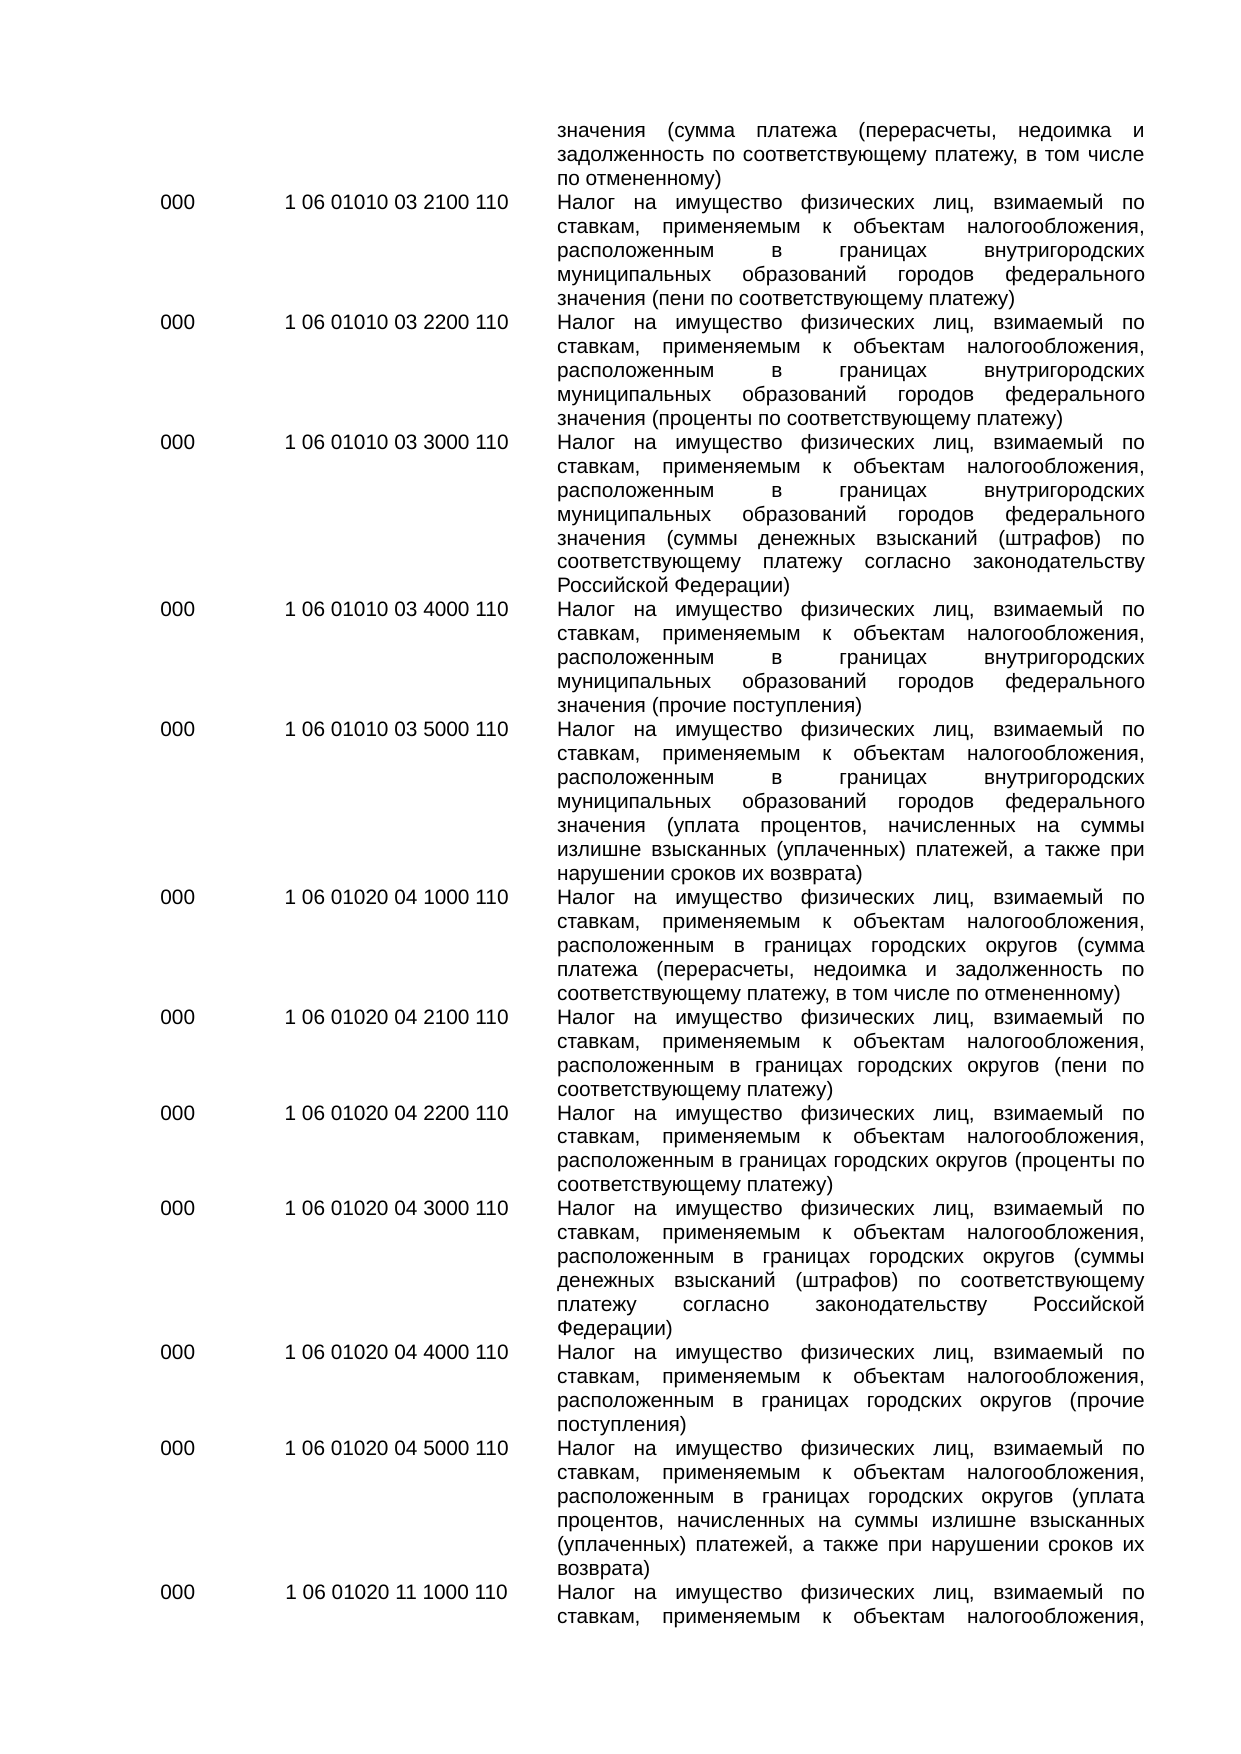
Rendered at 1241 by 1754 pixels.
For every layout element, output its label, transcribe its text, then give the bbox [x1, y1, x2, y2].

table_cell 1 06 01020 04 3000 110 [237, 1196, 556, 1340]
table_cell Налог на имущество физических лиц, взимаемый по ставкам, применяемым к объектам налогообложения, расположенным в границах внутригородских муниципальных образований городов федерального значения (пени по соответствующему платежу) [556, 190, 1146, 310]
table_cell 000 [118, 310, 237, 429]
table_cell 1 06 01020 04 2100 110 [237, 1005, 556, 1100]
table_cell Налог на имущество физических лиц, взимаемый по ставкам, применяемым к объектам налогообложения, расположенным в границах городских округов (проценты по соответствующему платежу) [556, 1100, 1146, 1196]
table_cell 000 [118, 597, 237, 717]
table_cell [237, 118, 556, 190]
table_cell Налог на имущество физических лиц, взимаемый по ставкам, применяемым к объектам налогообложения, расположенным в границах городских округов (сумма платежа (перерасчеты, недоимка и задолженность по соответствующему платежу, в том числе по отмененному) [556, 885, 1146, 1004]
table_cell 000 [118, 1580, 237, 1627]
table_cell 1 06 01010 03 2200 110 [237, 310, 556, 429]
table_cell Налог на имущество физических лиц, взимаемый по ставкам, применяемым к объектам налогообложения, расположенным в границах внутригородских муниципальных образований городов федерального значения (проценты по соответствующему платежу) [556, 310, 1146, 429]
table_cell 000 [118, 1340, 237, 1436]
table_cell 000 [118, 1196, 237, 1340]
table_cell Налог на имущество физических лиц, взимаемый по ставкам, применяемым к объектам налогообложения, расположенным в границах городских округов (суммы денежных взысканий (штрафов) по соответствующему платежу согласно законодательству Российской Федерации) [556, 1196, 1146, 1340]
table_cell 000 [118, 885, 237, 1004]
table_cell 1 06 01010 03 2100 110 [237, 190, 556, 310]
table_cell Налог на имущество физических лиц, взимаемый по ставкам, применяемым к объектам налогообложения, расположенным в границах внутригородских муниципальных образований городов федерального значения (уплата процентов, начисленных на суммы излишне взысканных (уплаченных) платежей, а также при нарушении сроков их возврата) [556, 717, 1146, 885]
table_cell Налог на имущество физических лиц, взимаемый по ставкам, применяемым к объектам налогообложения, [556, 1580, 1146, 1627]
table_cell Налог на имущество физических лиц, взимаемый по ставкам, применяемым к объектам налогообложения, расположенным в границах городских округов (прочие поступления) [556, 1340, 1146, 1436]
table_cell Налог на имущество физических лиц, взимаемый по ставкам, применяемым к объектам налогообложения, расположенным в границах городских округов (уплата процентов, начисленных на суммы излишне взысканных (уплаченных) платежей, а также при нарушении сроков их возврата) [556, 1436, 1146, 1579]
table_cell 000 [118, 1005, 237, 1100]
table_cell 1 06 01010 03 5000 110 [237, 717, 556, 885]
table_cell 1 06 01020 04 5000 110 [237, 1436, 556, 1579]
table_cell 1 06 01020 11 1000 110 [237, 1580, 556, 1627]
table_cell 000 [118, 717, 237, 885]
table_cell Налог на имущество физических лиц, взимаемый по ставкам, применяемым к объектам налогообложения, расположенным в границах внутригородских муниципальных образований городов федерального значения (суммы денежных взысканий (штрафов) по соответствующему платежу согласно законодательству Российской Федерации) [556, 430, 1146, 597]
table_cell 000 [118, 430, 237, 597]
table_cell 1 06 01010 03 4000 110 [237, 597, 556, 717]
table_cell 000 [118, 1436, 237, 1579]
table_cell 000 [118, 190, 237, 310]
table_cell 000 [118, 1100, 237, 1196]
table_cell [118, 118, 237, 190]
table_cell значения (сумма платежа (перерасчеты, недоимка и задолженность по соответствующему платежу, в том числе по отмененному) [556, 118, 1146, 190]
table_cell 1 06 01020 04 1000 110 [237, 885, 556, 1004]
table_cell 1 06 01010 03 3000 110 [237, 430, 556, 597]
table_cell Налог на имущество физических лиц, взимаемый по ставкам, применяемым к объектам налогообложения, расположенным в границах городских округов (пени по соответствующему платежу) [556, 1005, 1146, 1100]
table_cell Налог на имущество физических лиц, взимаемый по ставкам, применяемым к объектам налогообложения, расположенным в границах внутригородских муниципальных образований городов федерального значения (прочие поступления) [556, 597, 1146, 717]
table_cell 1 06 01020 04 2200 110 [237, 1100, 556, 1196]
table_cell 1 06 01020 04 4000 110 [237, 1340, 556, 1436]
